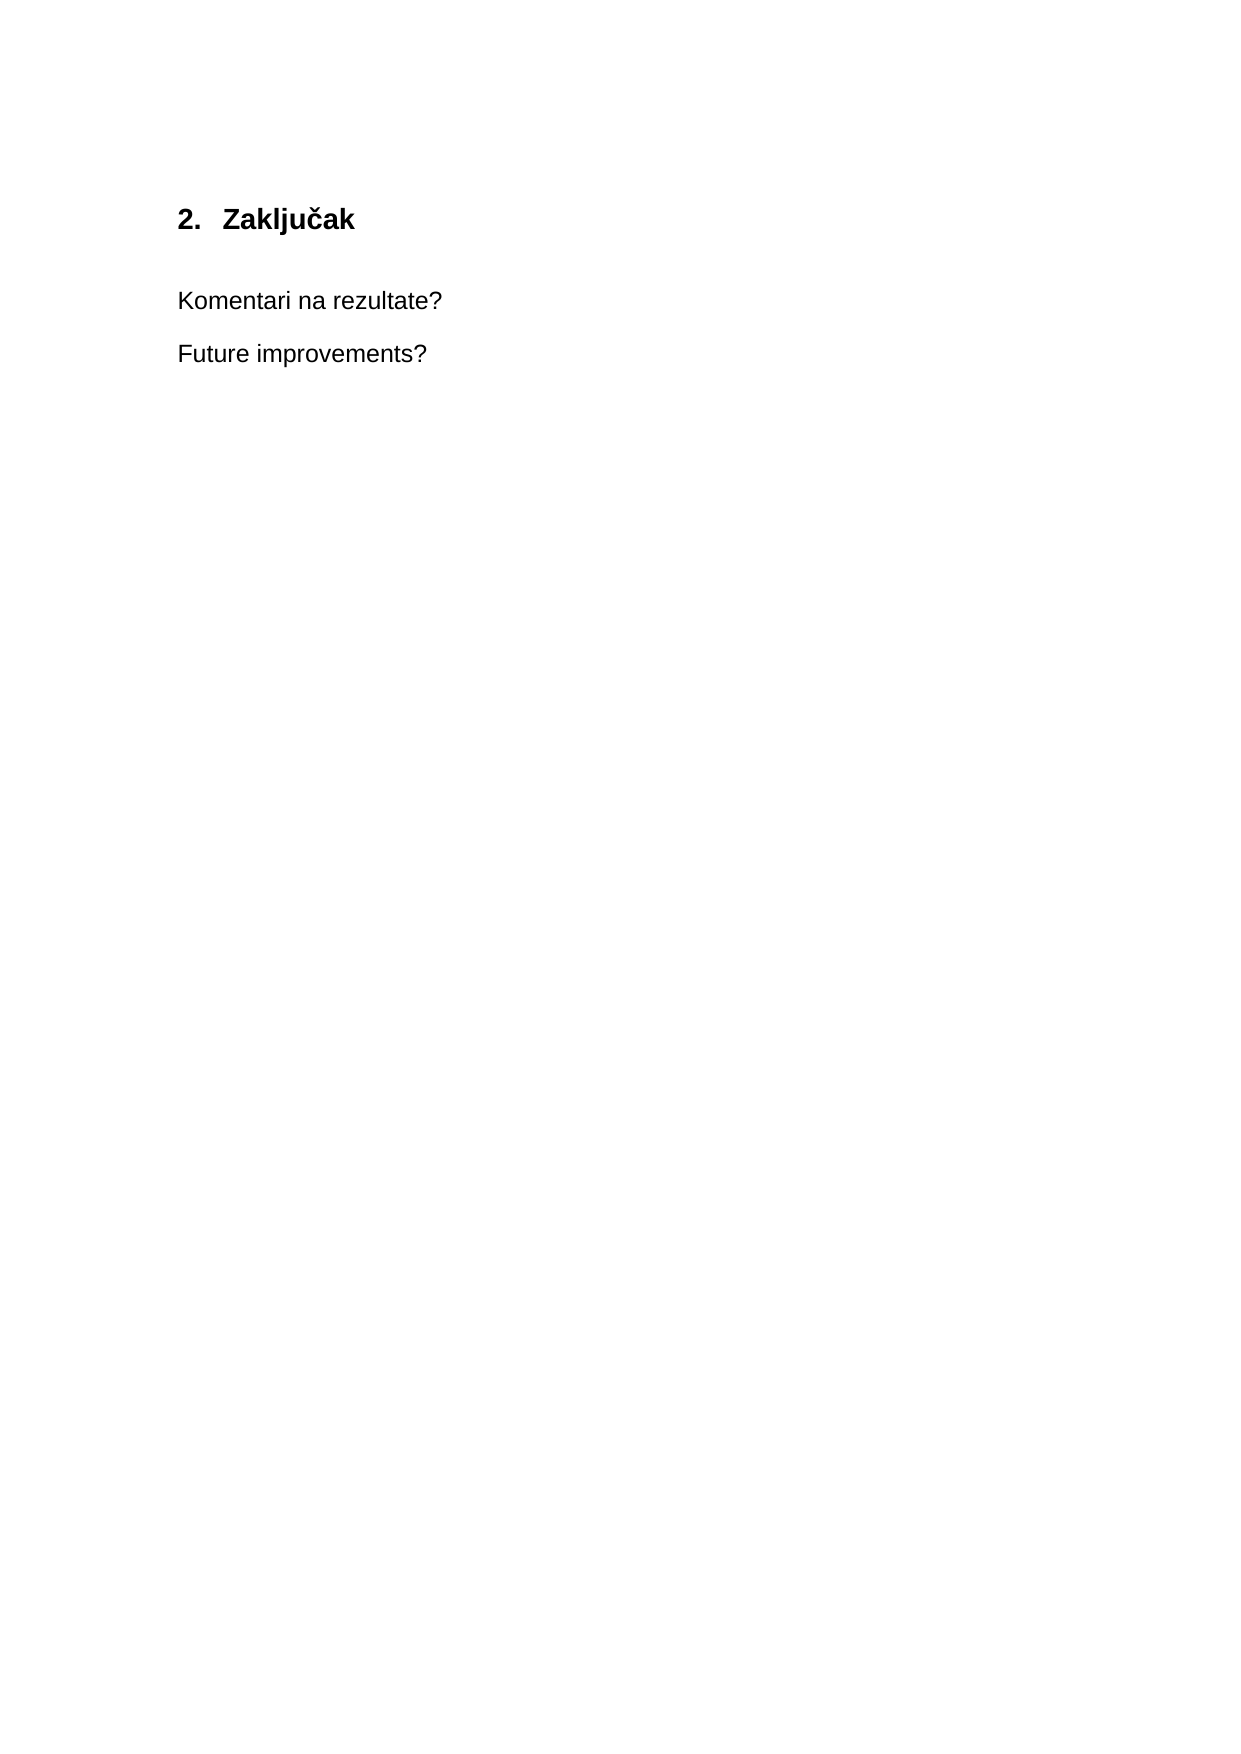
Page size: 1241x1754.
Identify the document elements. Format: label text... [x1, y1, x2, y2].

subtitle Zaključak [177, 202, 1122, 236]
text Komentari na rezultate? [177, 286, 1122, 314]
text Future improvements? [177, 339, 1122, 368]
